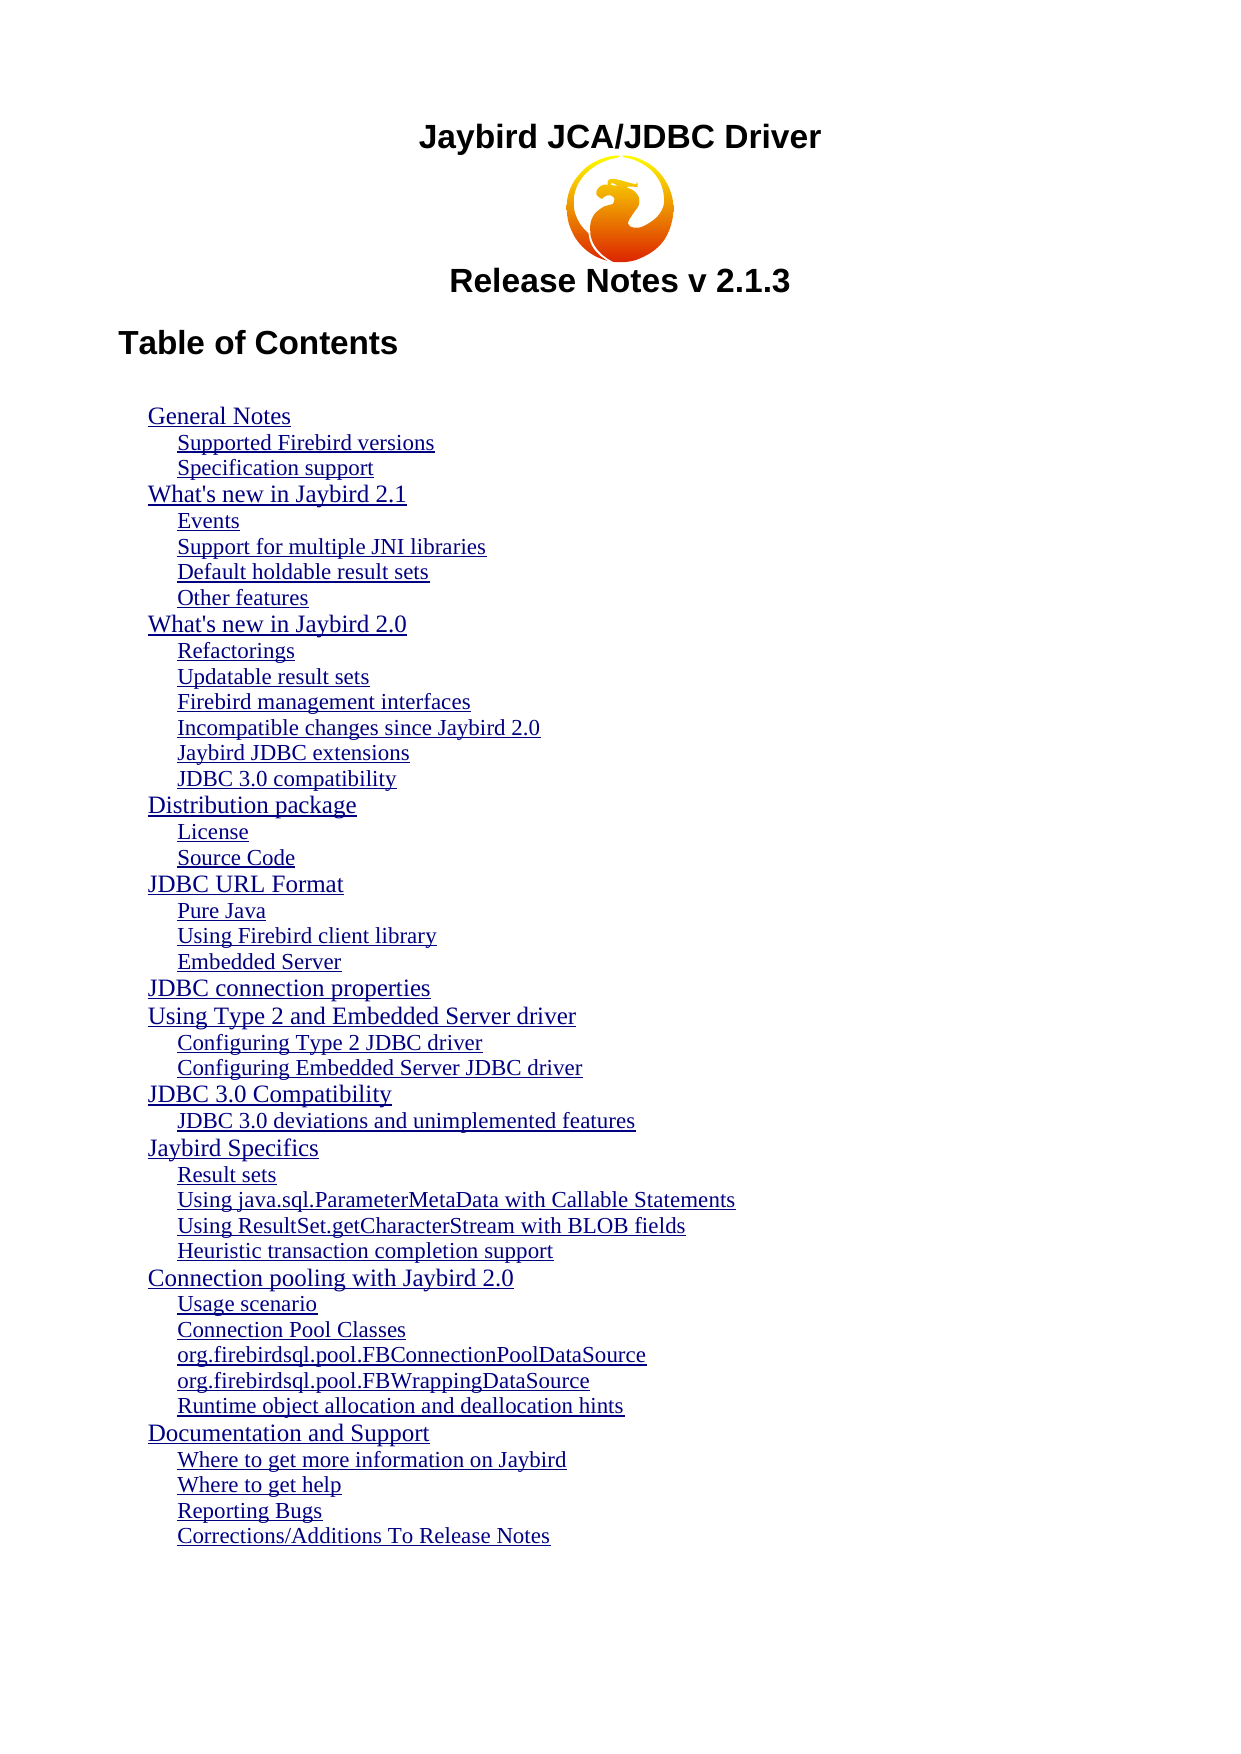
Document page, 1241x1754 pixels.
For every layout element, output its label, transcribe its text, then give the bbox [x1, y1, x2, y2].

text Embedded Server [177, 949, 1122, 974]
text Support for multiple JNI libraries [177, 534, 1122, 559]
text General Notes [148, 402, 1122, 429]
text Connection Pool Classes [177, 1317, 1122, 1342]
text Documentation and Support [148, 1419, 1122, 1447]
text Using Type 2 and Embedded Server driver [148, 1002, 1122, 1029]
text Firebird management interfaces [177, 689, 1122, 714]
subtitle Table of Contents [118, 324, 1122, 362]
text License [177, 819, 1122, 844]
text Jaybird JDBC extensions [177, 740, 1122, 766]
text Incompatible changes since Jaybird 2.0 [177, 714, 1122, 740]
text Configuring Type 2 JDBC driver [177, 1029, 1122, 1055]
text Events [177, 508, 1122, 534]
text JDBC 3.0 compatibility [177, 766, 1122, 791]
text Supported Firebird versions [177, 429, 1122, 455]
text Jaybird Specifics [148, 1134, 1122, 1162]
text Usage scenario [177, 1291, 1122, 1317]
text Where to get more information on Jaybird [177, 1447, 1122, 1472]
text Reporting Bugs [177, 1498, 1122, 1523]
text Corrections/Additions To Release Notes [177, 1523, 1122, 1549]
text What's new in Jaybird 2.1 [148, 481, 1122, 508]
subtitle Jaybird JCA/JDBC Driver Release Notes v 2.1.3 [118, 118, 1122, 299]
text Runtime object allocation and deallocation hints [177, 1393, 1122, 1419]
text Connection pooling with Jaybird 2.0 [148, 1264, 1122, 1291]
text Pure Java [177, 898, 1122, 923]
text Heuristic transaction completion support [177, 1238, 1122, 1264]
text Refactorings [177, 638, 1122, 663]
text Result sets [177, 1162, 1122, 1187]
text Configuring Embedded Server JDBC driver [177, 1055, 1122, 1081]
text Other features [177, 585, 1122, 610]
text JDBC 3.0 Compatibility [148, 1081, 1122, 1108]
text Distribution package [148, 791, 1122, 819]
text JDBC connection properties [148, 974, 1122, 1002]
text org.firebirdsql.pool.FBWrappingDataSource [177, 1368, 1122, 1393]
text Using ResultSet.getCharacterStream with BLOB fields [177, 1213, 1122, 1238]
text Where to get help [177, 1472, 1122, 1498]
text JDBC 3.0 deviations and unimplemented features [177, 1108, 1122, 1134]
text JDBC URL Format [148, 870, 1122, 898]
text What's new in Jaybird 2.0 [148, 610, 1122, 638]
text Default holdable result sets [177, 559, 1122, 585]
text Specification support [177, 455, 1122, 481]
text Updatable result sets [177, 663, 1122, 689]
text Using java.sql.ParameterMetaData with Callable Statements [177, 1187, 1122, 1213]
text Source Code [177, 844, 1122, 870]
text Using Firebird client library [177, 923, 1122, 949]
text org.firebirdsql.pool.FBConnectionPoolDataSource [177, 1342, 1122, 1368]
